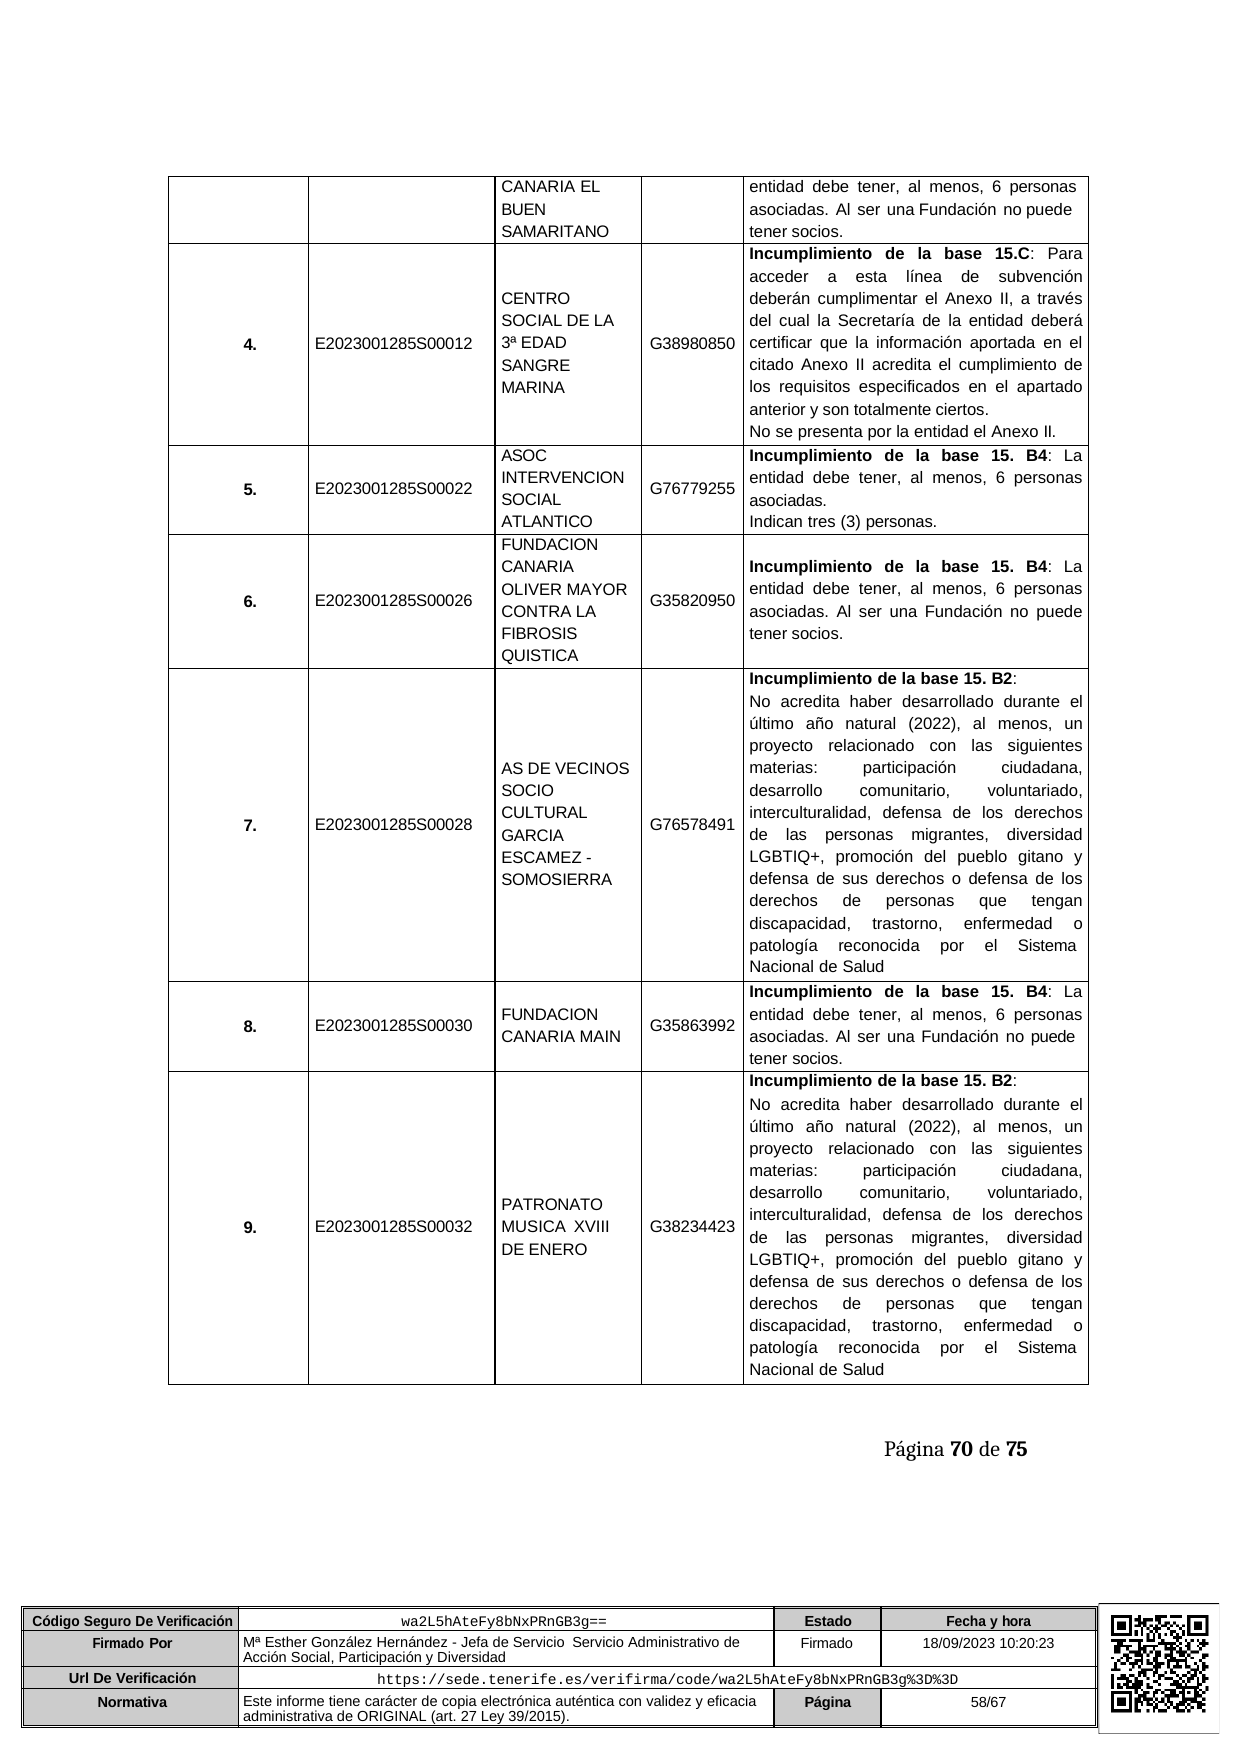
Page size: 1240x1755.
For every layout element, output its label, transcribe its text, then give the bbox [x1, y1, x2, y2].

table_cell E2023001285S00028 [309, 669, 494, 981]
table_cell E2023001285S00012 [309, 244, 494, 444]
table_cell E2023001285S00030 [309, 982, 494, 1071]
table_header CANARIA EL BUEN SAMARITANO [496, 177, 641, 243]
table_cell 4. [169, 244, 308, 444]
table_cell G38234423 [642, 1072, 743, 1384]
table_cell G35820950 [642, 535, 743, 668]
table_cell G76578491 [642, 669, 743, 981]
table_cell 5. [169, 446, 308, 534]
table_cell E2023001285S00026 [309, 535, 494, 668]
table_cell FUNDACION CANARIA OLIVER MAYOR CONTRA LA FIBROSIS QUISTICA [496, 535, 641, 668]
table_cell 6. [169, 535, 308, 668]
table_header [309, 177, 494, 243]
table_cell ASOC INTERVENCION SOCIAL ATLANTICO [496, 446, 641, 534]
table_cell 9. [169, 1072, 308, 1384]
table_cell 7. [169, 669, 308, 981]
table_cell Incumplimiento de la base 15. B4: La entidad debe tener, al menos, 6 personas asociadas. Indican tres (3) personas. [744, 446, 1088, 534]
table_cell G35863992 [642, 982, 743, 1071]
table_header [169, 177, 308, 243]
table_cell Incumplimiento de la base 15.C: Para acceder a esta línea de subvención deberán cumplimentar el Anexo II, a través del cual la Secretaría de la entidad deberá certificar que la información aportada en el citado Anexo II acredita el cumplimiento de los requisitos especificados en el apartado anterior y son totalmente ciertos. No se presenta por la entidad el Anexo II. [744, 244, 1088, 444]
table_cell CENTRO SOCIAL DE LA 3ª EDAD SANGRE MARINA [496, 244, 641, 444]
table_cell PATRONATO MUSICA XVIII DE ENERO [496, 1072, 641, 1384]
table_cell AS DE VECINOS SOCIO CULTURAL GARCIA ESCAMEZ - SOMOSIERRA [496, 669, 641, 981]
table_header [642, 177, 743, 243]
table_cell Incumplimiento de la base 15. B2: No acredita haber desarrollado durante el último año natural (2022), al menos, un proyecto relacionado con las siguientes materias: participación ciudadana, desarrollo comunitario, voluntariado, interculturalidad, defensa de los derechos de las personas migrantes, diversidad LGBTIQ+, promoción del pueblo gitano y defensa de sus derechos o defensa de los derechos de personas que tengan discapacidad, trastorno, enfermedad o patología reconocida por el Sistema Nacional de Salud [744, 1072, 1088, 1384]
table_cell Incumplimiento de la base 15. B4: La entidad debe tener, al menos, 6 personas asociadas. Al ser una Fundación no puede tener socios. [744, 535, 1088, 668]
table_cell E2023001285S00032 [309, 1072, 494, 1384]
table_cell FUNDACION CANARIA MAIN [496, 982, 641, 1071]
table_cell E2023001285S00022 [309, 446, 494, 534]
table_cell Incumplimiento de la base 15. B4: La entidad debe tener, al menos, 6 personas asociadas. Al ser una Fundación no puede tener socios. [744, 982, 1088, 1071]
table_cell 8. [169, 982, 308, 1071]
table_header entidad debe tener, al menos, 6 personas asociadas. Al ser una Fundación no puede tener socios. [744, 177, 1088, 243]
table_cell Incumplimiento de la base 15. B2: No acredita haber desarrollado durante el último año natural (2022), al menos, un proyecto relacionado con las siguientes materias: participación ciudadana, desarrollo comunitario, voluntariado, interculturalidad, defensa de los derechos de las personas migrantes, diversidad LGBTIQ+, promoción del pueblo gitano y defensa de sus derechos o defensa de los derechos de personas que tengan discapacidad, trastorno, enfermedad o patología reconocida por el Sistema Nacional de Salud [744, 669, 1088, 981]
table_cell G76779255 [642, 446, 743, 534]
table_cell G38980850 [642, 244, 743, 444]
